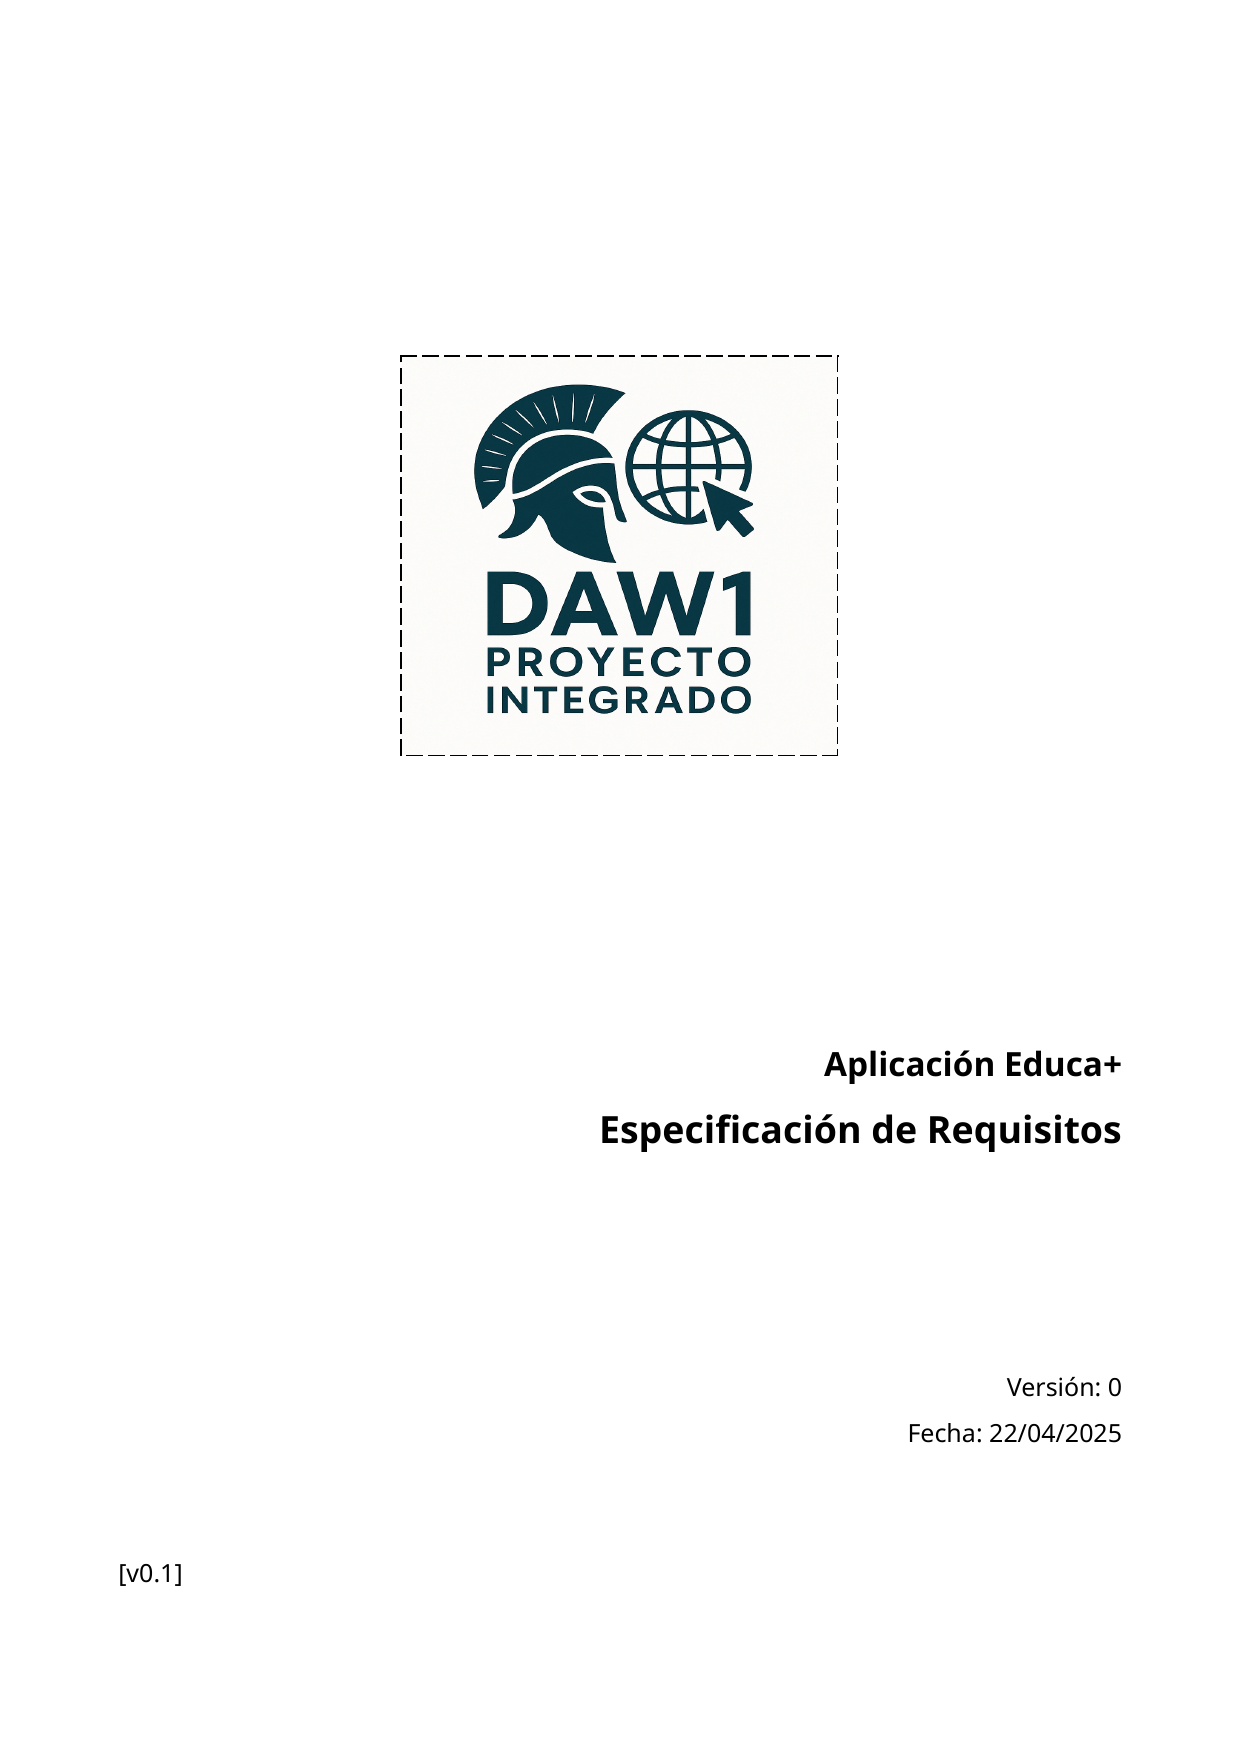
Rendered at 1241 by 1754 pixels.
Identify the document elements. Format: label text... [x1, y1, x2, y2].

text Aplicación Educa+ [118, 1041, 1122, 1086]
text Versión: 0 [118, 1369, 1122, 1403]
text Fecha: 22/04/2025 [118, 1416, 1122, 1450]
text [v0.1] [118, 1556, 1122, 1590]
text Especificación de Requisitos [118, 1104, 1122, 1155]
